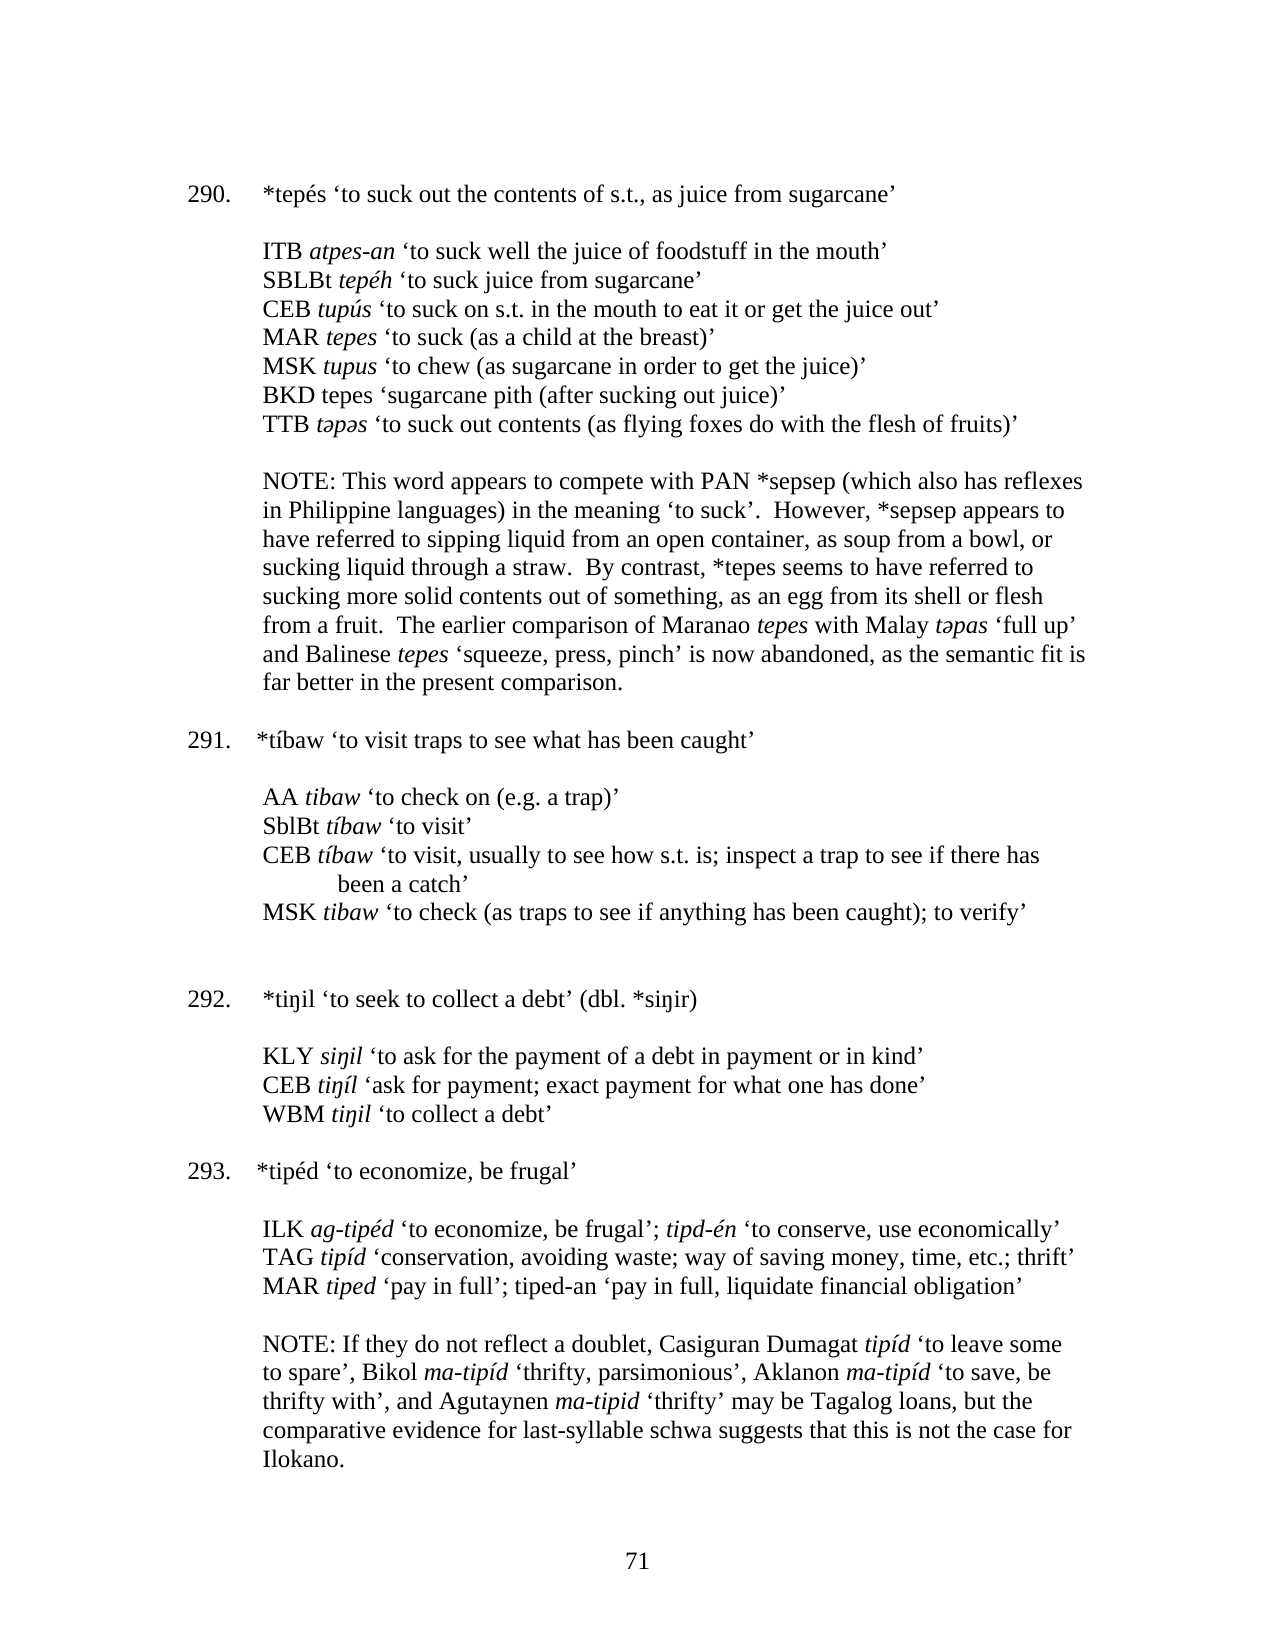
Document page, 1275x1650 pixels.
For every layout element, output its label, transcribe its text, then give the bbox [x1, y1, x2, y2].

text sucking liquid through a straw. By contrast, *tepes seems to have referred to [187, 552, 1087, 581]
text MAR tiped ‘pay in full’; tiped-an ‘pay in full, liquidate financial obligation’ [187, 1271, 1087, 1300]
text CEB tiŋíl ‘ask for payment; exact payment for what one has done’ [187, 1070, 1087, 1099]
text BKD tepes ‘sugarcane pith (after sucking out juice)’ [187, 380, 1087, 409]
text have referred to sipping liquid from an open container, as soup from a bowl, or [187, 524, 1087, 552]
text 292. *tiŋil ‘to seek to collect a debt’ (dbl. *siŋir) [187, 984, 1087, 1012]
text NOTE: If they do not reflect a doublet, Casiguran Dumagat tipíd ‘to leave some [187, 1329, 1087, 1357]
text SBLBt tepéh ‘to suck juice from sugarcane’ [187, 265, 1087, 294]
text NOTE: This word appears to compete with PAN *sepsep (which also has reflexes [187, 466, 1087, 495]
text TAG tipíd ‘conservation, avoiding waste; way of saving money, time, etc.; thrift’ [187, 1242, 1087, 1271]
text MSK tupus ‘to chew (as sugarcane in order to get the juice)’ [187, 351, 1087, 380]
text far better in the present comparison. [187, 667, 1087, 696]
text sucking more solid contents out of something, as an egg from its shell or flesh [187, 581, 1087, 610]
text WBM tiŋil ‘to collect a debt’ [187, 1099, 1087, 1127]
text from a fruit. The earlier comparison of Maranao tepes with Malay tǝpas ‘full up’ [187, 610, 1087, 639]
text 293. *tipéd ‘to economize, be frugal’ [187, 1156, 1087, 1185]
text AA tibaw ‘to check on (e.g. a trap)’ [187, 782, 1087, 811]
text KLY siŋil ‘to ask for the payment of a debt in payment or in kind’ [187, 1041, 1087, 1070]
text TTB tǝpǝs ‘to suck out contents (as flying foxes do with the flesh of fruits)’ [187, 409, 1087, 437]
text CEB tíbaw ‘to visit, usually to see how s.t. is; inspect a trap to see if there has [187, 840, 1087, 869]
text 291. *tíbaw ‘to visit traps to see what has been caught’ [187, 725, 1087, 754]
text to spare’, Bikol ma-tipíd ‘thrifty, parsimonious’, Aklanon ma-tipíd ‘to save, be [187, 1357, 1087, 1386]
text and Balinese tepes ‘squeeze, press, pinch’ is now abandoned, as the semantic fit is [187, 639, 1087, 667]
text ITB atpes-an ‘to suck well the juice of foodstuff in the mouth’ [187, 236, 1087, 265]
text SblBt tíbaw ‘to visit’ [187, 811, 1087, 840]
text ILK ag-tipéd ‘to economize, be frugal’; tipd-én ‘to conserve, use economically’ [187, 1214, 1087, 1242]
text MAR tepes ‘to suck (as a child at the breast)’ [187, 322, 1087, 351]
text CEB tupús ‘to suck on s.t. in the mouth to eat it or get the juice out’ [187, 294, 1087, 322]
text comparative evidence for last-syllable schwa suggests that this is not the case for Ilokano. [262, 1415, 1087, 1472]
text in Philippine languages) in the meaning ‘to suck’. However, *sepsep appears to [187, 495, 1087, 524]
text thrifty with’, and Agutaynen ma-tipid ‘thrifty’ may be Tagalog loans, but the [187, 1386, 1087, 1415]
text MSK tibaw ‘to check (as traps to see if anything has been caught); to verify’ [187, 897, 1087, 926]
text 290. *tepés ‘to suck out the contents of s.t., as juice from sugarcane’ [187, 179, 1087, 207]
text been a catch’ [262, 869, 1087, 897]
